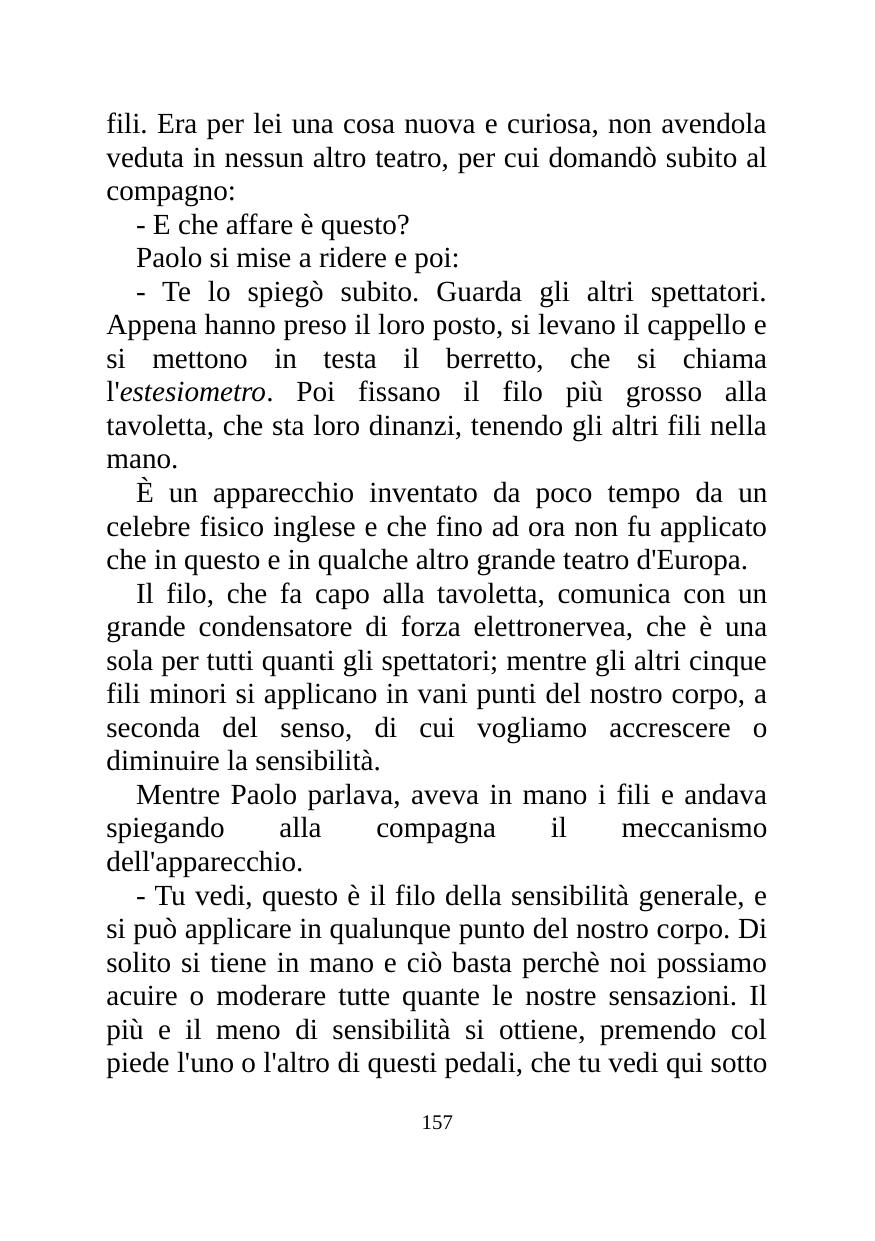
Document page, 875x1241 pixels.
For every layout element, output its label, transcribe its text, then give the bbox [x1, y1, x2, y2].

text Il filo, che fa capo alla tavoletta, comunica con un grande condensatore di forza elettronervea, che è una sola per tutti quanti gli spettatori; mentre gli altri cinque fili minori si applicano in vani punti del nostro corpo, a seconda del senso, di cui vogliamo accrescere o diminuire la sensibilità. [106, 576, 768, 777]
text - Te lo spiegò subito. Guarda gli altri spettatori. Appena hanno preso il loro posto, si levano il cappello e si mettono in testa il berretto, che si chiama l'estesiometro. Poi fissano il filo più grosso alla tavoletta, che sta loro dinanzi, tenendo gli altri fili nella mano. [106, 274, 768, 475]
text - Tu vedi, questo è il filo della sensibilità generale, e si può applicare in qualunque punto del nostro corpo. Di solito si tiene in mano e ciò basta perchè noi possiamo acuire o moderare tutte quante le nostre sensazioni. Il più e il meno di sensibilità si ottiene, premendo col piede l'uno o l'altro di questi pedali, che tu vedi qui sotto [106, 878, 768, 1079]
text Paolo si mise a ridere e poi: [106, 240, 768, 274]
text È un apparecchio inventato da poco tempo da un celebre fisico inglese e che fino ad ora non fu applicato che in questo e in qualche altro grande teatro d'Europa. [106, 475, 768, 576]
text - E che affare è questo? [106, 207, 768, 240]
text fili. Era per lei una cosa nuova e curiosa, non avendola veduta in nessun altro teatro, per cui domandò subito al compagno: [106, 106, 768, 207]
text Mentre Paolo parlava, aveva in mano i fili e andava spiegando alla compagna il meccanismo dell'apparecchio. [106, 777, 768, 878]
